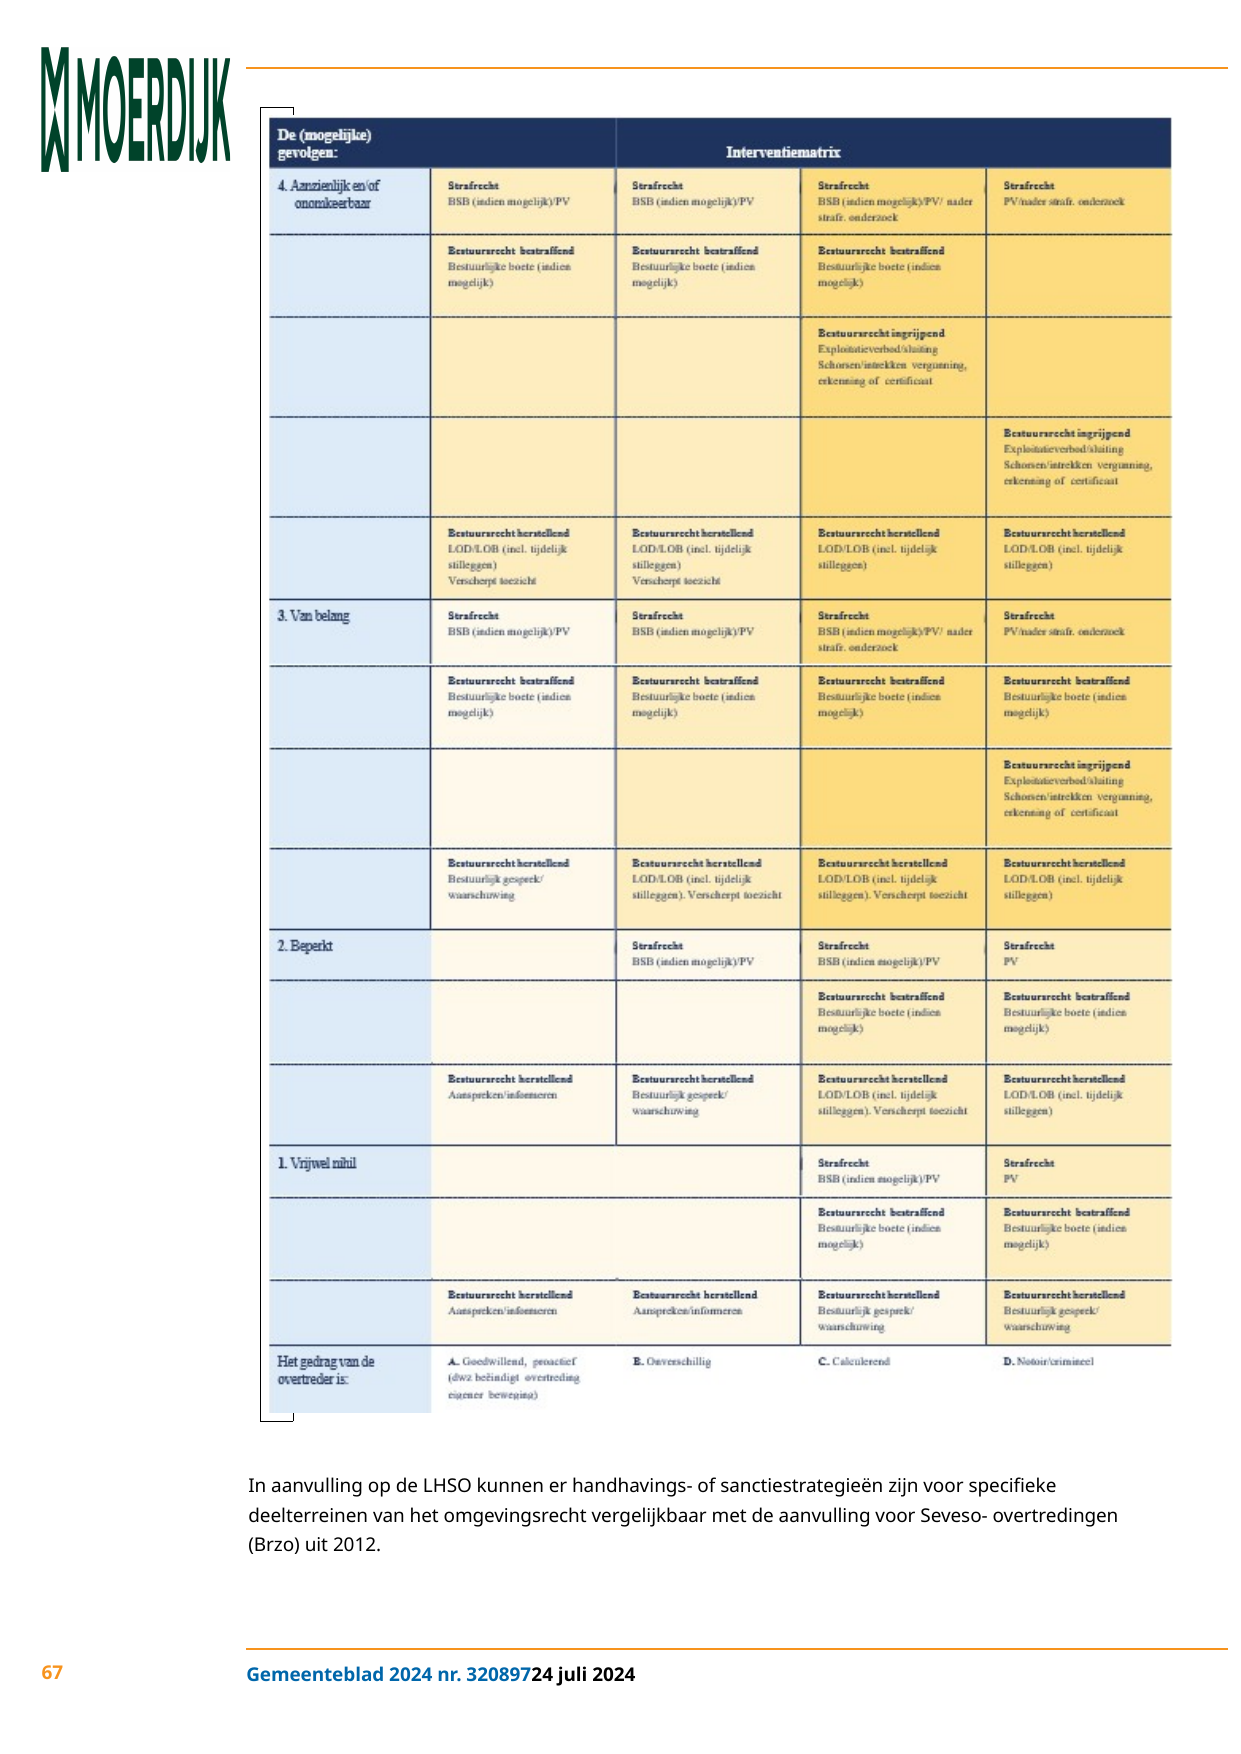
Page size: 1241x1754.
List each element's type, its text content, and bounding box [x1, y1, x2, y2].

picture [268, 115, 1173, 1413]
text In aanvulling op de LHSO kunnen er handhavings- of sanctiestrategieën zijn voor specifieke deelterreinen van het omgevingsrecht vergelijkbaar met de aanvulling voor Seveso- overtredingen (Brzo) uit 2012. [248, 1472, 1152, 1557]
picture [41, 47, 231, 172]
